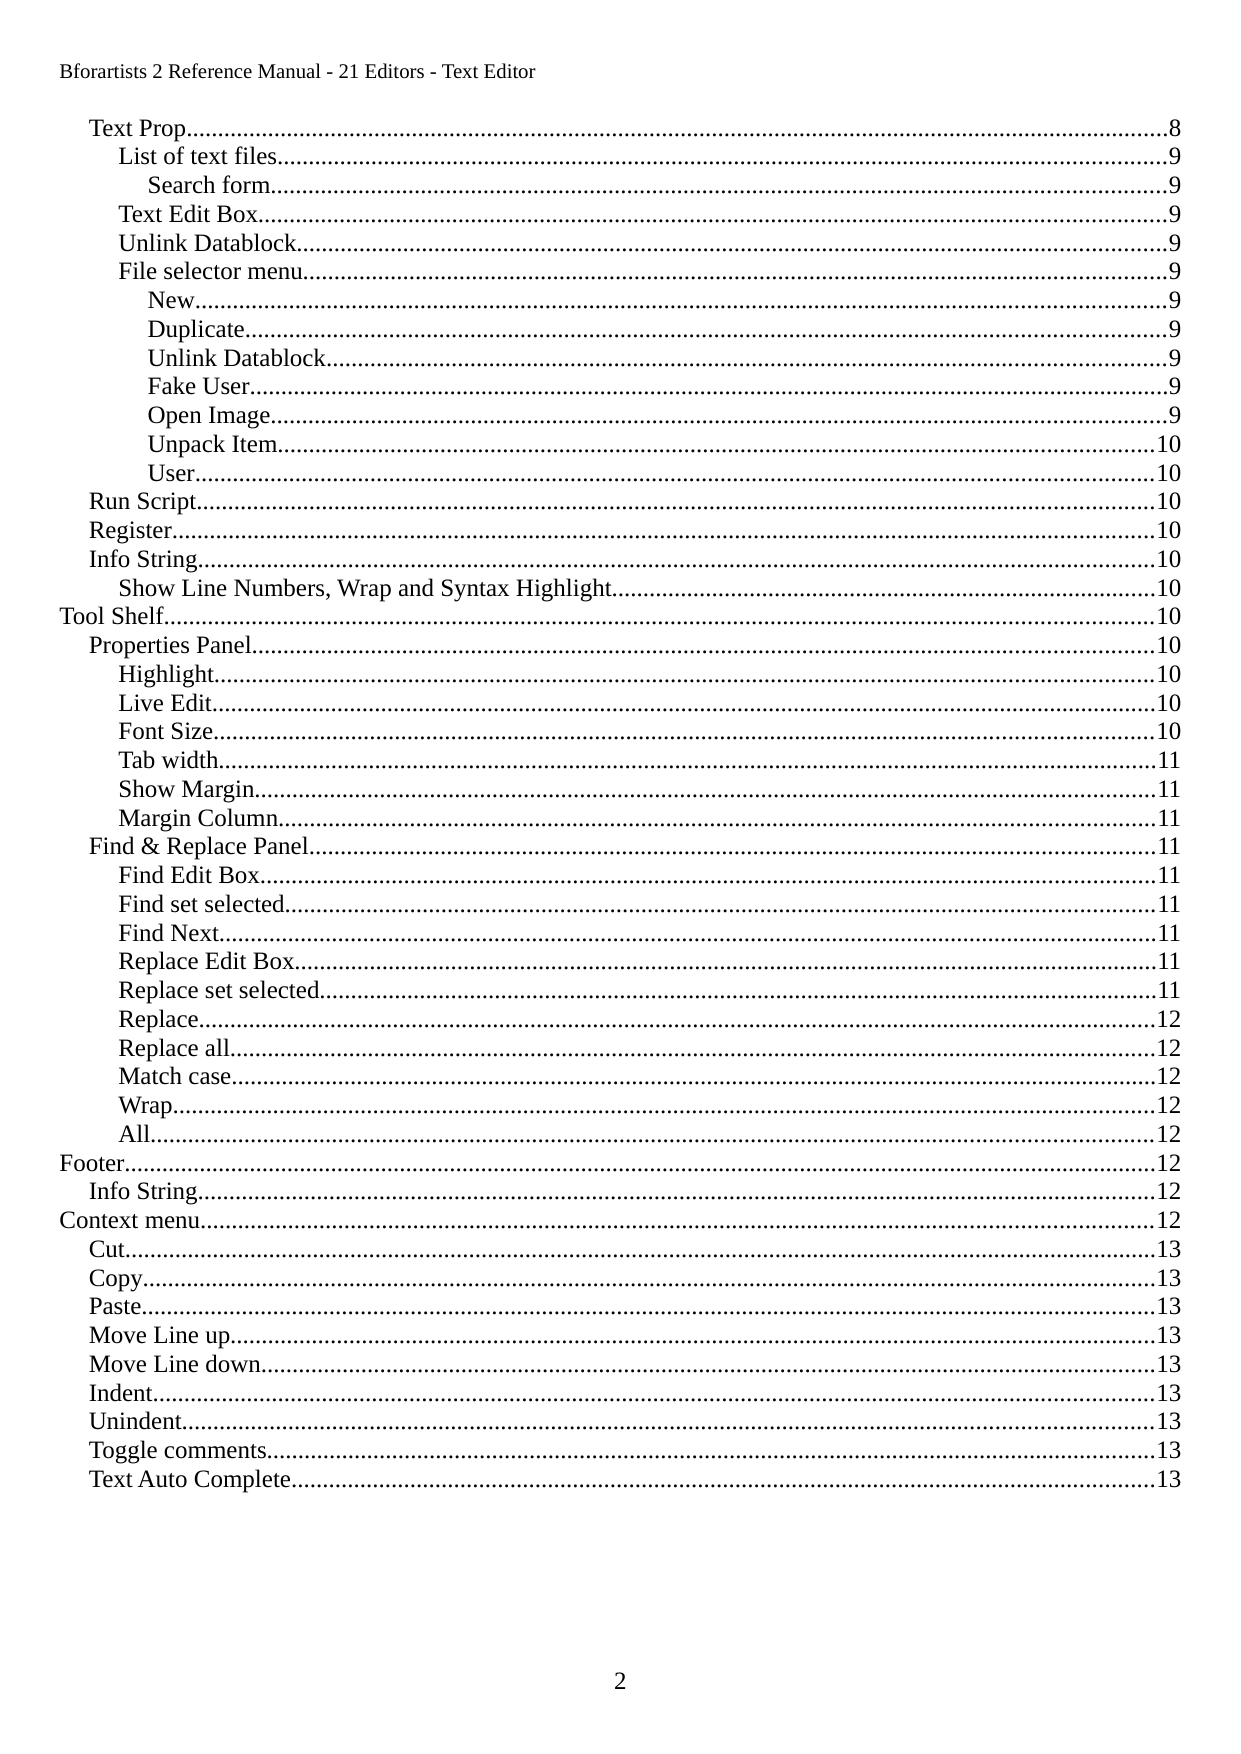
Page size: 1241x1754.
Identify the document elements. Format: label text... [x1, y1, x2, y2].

text Replace all 12 [118, 1033, 1181, 1061]
text Run Script 10 [88, 486, 1181, 515]
text Register 10 [88, 515, 1181, 544]
text Unpack Item 10 [147, 429, 1181, 458]
text Margin Column 11 [118, 803, 1181, 831]
text Font Size 10 [118, 716, 1181, 745]
text Unindent 13 [88, 1406, 1181, 1435]
text All 12 [118, 1119, 1181, 1148]
text Footer 12 [59, 1148, 1181, 1176]
text Search form 9 [147, 170, 1181, 199]
text Indent 13 [88, 1378, 1181, 1406]
text Wrap 12 [118, 1090, 1181, 1119]
text Text Auto Complete 13 [88, 1464, 1181, 1493]
text Fake User 9 [147, 371, 1181, 400]
text Properties Panel 10 [88, 630, 1181, 659]
text Cut 13 [88, 1234, 1181, 1263]
text Toggle comments 13 [88, 1435, 1181, 1464]
text Info String 12 [88, 1176, 1181, 1205]
text List of text files 9 [118, 141, 1181, 170]
text Find set selected 11 [118, 889, 1181, 918]
text Open Image 9 [147, 400, 1181, 429]
text Text Prop 8 [88, 113, 1181, 141]
text Find Edit Box 11 [118, 860, 1181, 889]
text User 10 [147, 458, 1181, 486]
text Replace set selected 11 [118, 975, 1181, 1004]
text Replace Edit Box 11 [118, 946, 1181, 975]
text Replace 12 [118, 1004, 1181, 1033]
text File selector menu 9 [118, 256, 1181, 285]
text Match case 12 [118, 1061, 1181, 1090]
text Find Next 11 [118, 918, 1181, 946]
text Unlink Datablock 9 [147, 343, 1181, 371]
text Show Margin 11 [118, 774, 1181, 803]
text Find & Replace Panel 11 [88, 831, 1181, 860]
text Tab width 11 [118, 745, 1181, 774]
text Context menu 12 [59, 1205, 1181, 1234]
text New 9 [147, 285, 1181, 314]
text Move Line up 13 [88, 1320, 1181, 1349]
text Tool Shelf 10 [59, 601, 1181, 630]
text Show Line Numbers, Wrap and Syntax Highlight 10 [118, 573, 1181, 601]
text Highlight 10 [118, 659, 1181, 688]
text Info String 10 [88, 544, 1181, 573]
text Text Edit Box 9 [118, 199, 1181, 228]
text Unlink Datablock 9 [118, 228, 1181, 256]
text Live Edit 10 [118, 688, 1181, 716]
text Move Line down 13 [88, 1349, 1181, 1378]
text Paste 13 [88, 1291, 1181, 1320]
text Duplicate 9 [147, 314, 1181, 343]
text Copy 13 [88, 1263, 1181, 1291]
